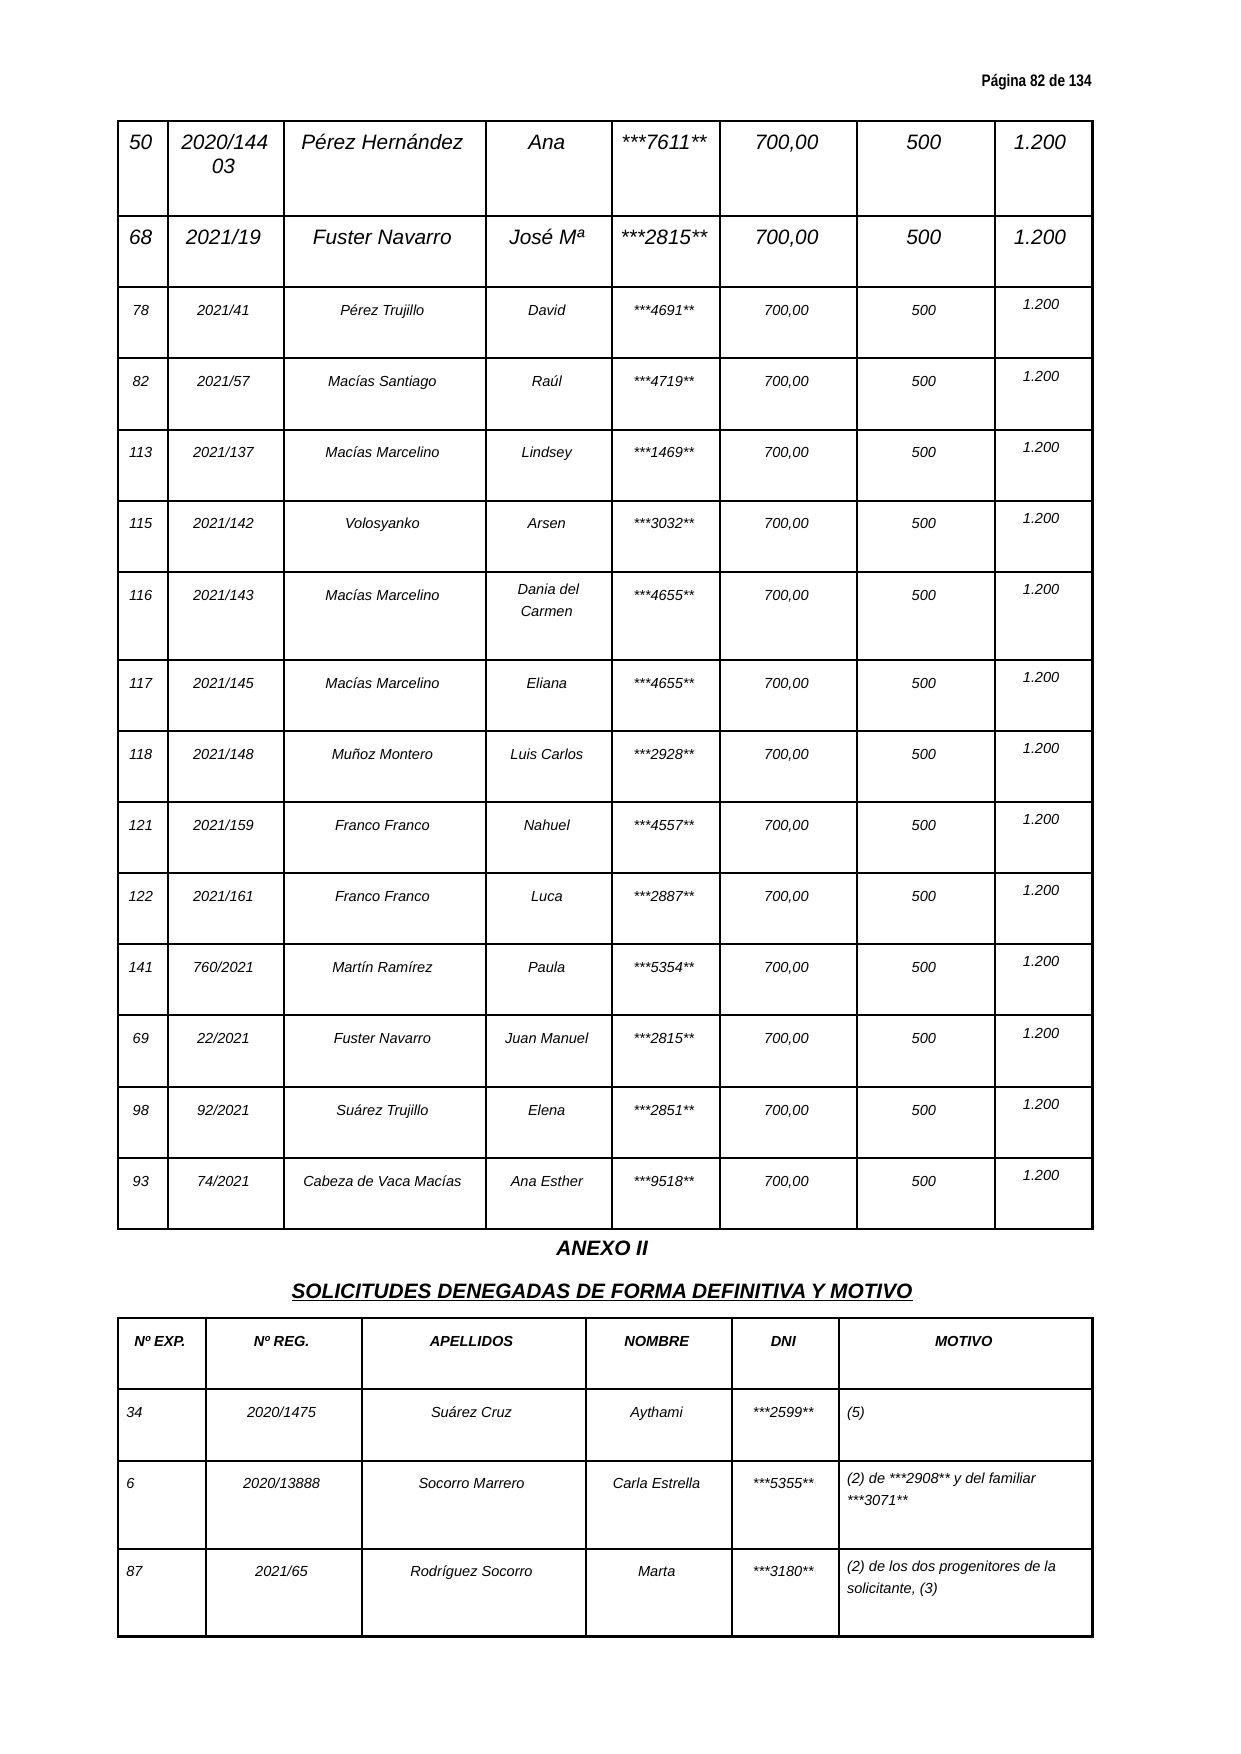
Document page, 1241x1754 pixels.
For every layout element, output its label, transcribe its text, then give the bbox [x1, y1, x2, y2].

table_cell 760/2021 [169, 945, 283, 1014]
table_cell 500 [858, 431, 994, 499]
table_cell Muñoz Montero [285, 732, 485, 801]
table_header NOMBRE [587, 1319, 731, 1388]
table_cell 500 [858, 288, 994, 357]
table_cell 34 [119, 1390, 205, 1459]
table_cell 1.200 [996, 359, 1091, 428]
table_cell 2020/1475 [207, 1390, 361, 1459]
table_cell 500 [858, 122, 994, 215]
table_cell ***3180** [733, 1550, 838, 1635]
table_cell Luca [487, 874, 611, 943]
table_cell ***1469** [613, 431, 719, 499]
table_cell 700,00 [721, 359, 856, 428]
table_cell Dania del Carmen [487, 573, 611, 659]
table_cell 700,00 [721, 1159, 856, 1228]
table_cell 700,00 [721, 1088, 856, 1157]
table_cell 500 [858, 1159, 994, 1228]
table_cell 2021/161 [169, 874, 283, 943]
table_cell 2021/19 [169, 217, 283, 286]
table_cell Pérez Hernández [285, 122, 485, 215]
table_cell ***9518** [613, 1159, 719, 1228]
table_cell 500 [858, 1016, 994, 1086]
table_cell Pérez Trujillo [285, 288, 485, 357]
text ANEXO II [118, 1230, 1092, 1261]
table_cell ***7611** [613, 122, 719, 215]
table_cell 700,00 [721, 288, 856, 357]
table_cell 700,00 [721, 661, 856, 730]
table_cell 700,00 [721, 803, 856, 872]
table_cell 2021/145 [169, 661, 283, 730]
table_cell 118 [119, 732, 167, 801]
table_cell 1.200 [996, 1016, 1091, 1086]
table_cell 116 [119, 573, 167, 659]
table_cell ***4655** [613, 573, 719, 659]
table_cell 700,00 [721, 874, 856, 943]
table_cell 22/2021 [169, 1016, 283, 1086]
table_cell 1.200 [996, 502, 1091, 571]
table_cell Luis Carlos [487, 732, 611, 801]
table_cell 700,00 [721, 122, 856, 215]
table_header Nº REG. [207, 1319, 361, 1388]
table_cell ***3032** [613, 502, 719, 571]
table_cell 700,00 [721, 945, 856, 1014]
table_cell 2021/137 [169, 431, 283, 499]
table_cell 2021/142 [169, 502, 283, 571]
table_cell 500 [858, 732, 994, 801]
table_cell Carla Estrella [587, 1462, 731, 1547]
table_cell 121 [119, 803, 167, 872]
table_cell 69 [119, 1016, 167, 1086]
table_cell 1.200 [996, 217, 1091, 286]
table_header MOTIVO [840, 1319, 1091, 1388]
table_cell ***4655** [613, 661, 719, 730]
table_cell 2020/13888 [207, 1462, 361, 1547]
table_cell 50 [119, 122, 167, 215]
table_cell Macías Marcelino [285, 431, 485, 499]
table_cell 93 [119, 1159, 167, 1228]
table_cell Macías Marcelino [285, 573, 485, 659]
table_cell 1.200 [996, 1088, 1091, 1157]
table_cell Lindsey [487, 431, 611, 499]
table_header Nº EXP. [119, 1319, 205, 1388]
table_cell (2) de ***2908** y del familiar ***3071** [840, 1462, 1091, 1547]
table_cell Arsen [487, 502, 611, 571]
table_cell 1.200 [996, 431, 1091, 499]
table_cell 6 [119, 1462, 205, 1547]
table_cell 2021/41 [169, 288, 283, 357]
table_cell 122 [119, 874, 167, 943]
table_cell 117 [119, 661, 167, 730]
table_cell ***2928** [613, 732, 719, 801]
table_cell ***4557** [613, 803, 719, 872]
table_cell 141 [119, 945, 167, 1014]
table_cell 2021/65 [207, 1550, 361, 1635]
table_cell 2021/148 [169, 732, 283, 801]
table_cell Nahuel [487, 803, 611, 872]
table_cell ***2887** [613, 874, 719, 943]
table_cell Raúl [487, 359, 611, 428]
table_cell 98 [119, 1088, 167, 1157]
table_cell ***2851** [613, 1088, 719, 1157]
table_cell 700,00 [721, 431, 856, 499]
table_cell Cabeza de Vaca Macías [285, 1159, 485, 1228]
table_cell ***2599** [733, 1390, 838, 1459]
table_cell 500 [858, 217, 994, 286]
table_cell Franco Franco [285, 803, 485, 872]
table_cell 700,00 [721, 573, 856, 659]
table_header DNI [733, 1319, 838, 1388]
text SOLICITUDES DENEGADAS DE FORMA DEFINITIVA Y MOTIVO [118, 1273, 1092, 1305]
table_cell 500 [858, 1088, 994, 1157]
table_cell Fuster Navarro [285, 1016, 485, 1086]
table_cell Ana Esther [487, 1159, 611, 1228]
table_cell Ana [487, 122, 611, 215]
table_cell Rodríguez Socorro [363, 1550, 585, 1635]
table_header APELLIDOS [363, 1319, 585, 1388]
table_cell 500 [858, 661, 994, 730]
table_cell Macías Marcelino [285, 661, 485, 730]
table_cell Juan Manuel [487, 1016, 611, 1086]
table_cell Aythami [587, 1390, 731, 1459]
table_cell 92/2021 [169, 1088, 283, 1157]
table_cell 74/2021 [169, 1159, 283, 1228]
table_cell José Mª [487, 217, 611, 286]
table_cell 2020/14403 [169, 122, 283, 215]
table_cell 500 [858, 359, 994, 428]
table_cell 700,00 [721, 217, 856, 286]
table_cell 2021/159 [169, 803, 283, 872]
table_cell 700,00 [721, 732, 856, 801]
table_cell 1.200 [996, 945, 1091, 1014]
table_cell 87 [119, 1550, 205, 1635]
table_cell 500 [858, 502, 994, 571]
table_cell 500 [858, 573, 994, 659]
table_cell 1.200 [996, 573, 1091, 659]
table_cell Socorro Marrero [363, 1462, 585, 1547]
table_cell Fuster Navarro [285, 217, 485, 286]
table_cell 1.200 [996, 874, 1091, 943]
table_cell 1.200 [996, 1159, 1091, 1228]
table_cell 1.200 [996, 122, 1091, 215]
table_cell ***4691** [613, 288, 719, 357]
table_cell Suárez Trujillo [285, 1088, 485, 1157]
table_cell (5) [840, 1390, 1091, 1459]
table_cell Franco Franco [285, 874, 485, 943]
table_cell 1.200 [996, 661, 1091, 730]
table_cell 1.200 [996, 803, 1091, 872]
table_cell ***5355** [733, 1462, 838, 1547]
table_cell 115 [119, 502, 167, 571]
table_cell (2) de los dos progenitores de la solicitante, (3) [840, 1550, 1091, 1635]
table_cell 500 [858, 803, 994, 872]
table_cell Elena [487, 1088, 611, 1157]
table_cell Macías Santiago [285, 359, 485, 428]
table_cell 2021/143 [169, 573, 283, 659]
table_cell Marta [587, 1550, 731, 1635]
table_cell Volosyanko [285, 502, 485, 571]
table_cell ***2815** [613, 217, 719, 286]
table_cell Paula [487, 945, 611, 1014]
table_cell 78 [119, 288, 167, 357]
table_cell Martín Ramírez [285, 945, 485, 1014]
table_cell 2021/57 [169, 359, 283, 428]
table_cell Eliana [487, 661, 611, 730]
table_cell 113 [119, 431, 167, 499]
table_cell 500 [858, 945, 994, 1014]
table_cell ***4719** [613, 359, 719, 428]
table_cell 700,00 [721, 502, 856, 571]
table_cell David [487, 288, 611, 357]
table_cell ***2815** [613, 1016, 719, 1086]
table_cell 68 [119, 217, 167, 286]
table_cell 500 [858, 874, 994, 943]
table_cell ***5354** [613, 945, 719, 1014]
table_cell 1.200 [996, 288, 1091, 357]
table_cell 82 [119, 359, 167, 428]
table_cell 700,00 [721, 1016, 856, 1086]
table_cell 1.200 [996, 732, 1091, 801]
table_cell Suárez Cruz [363, 1390, 585, 1459]
